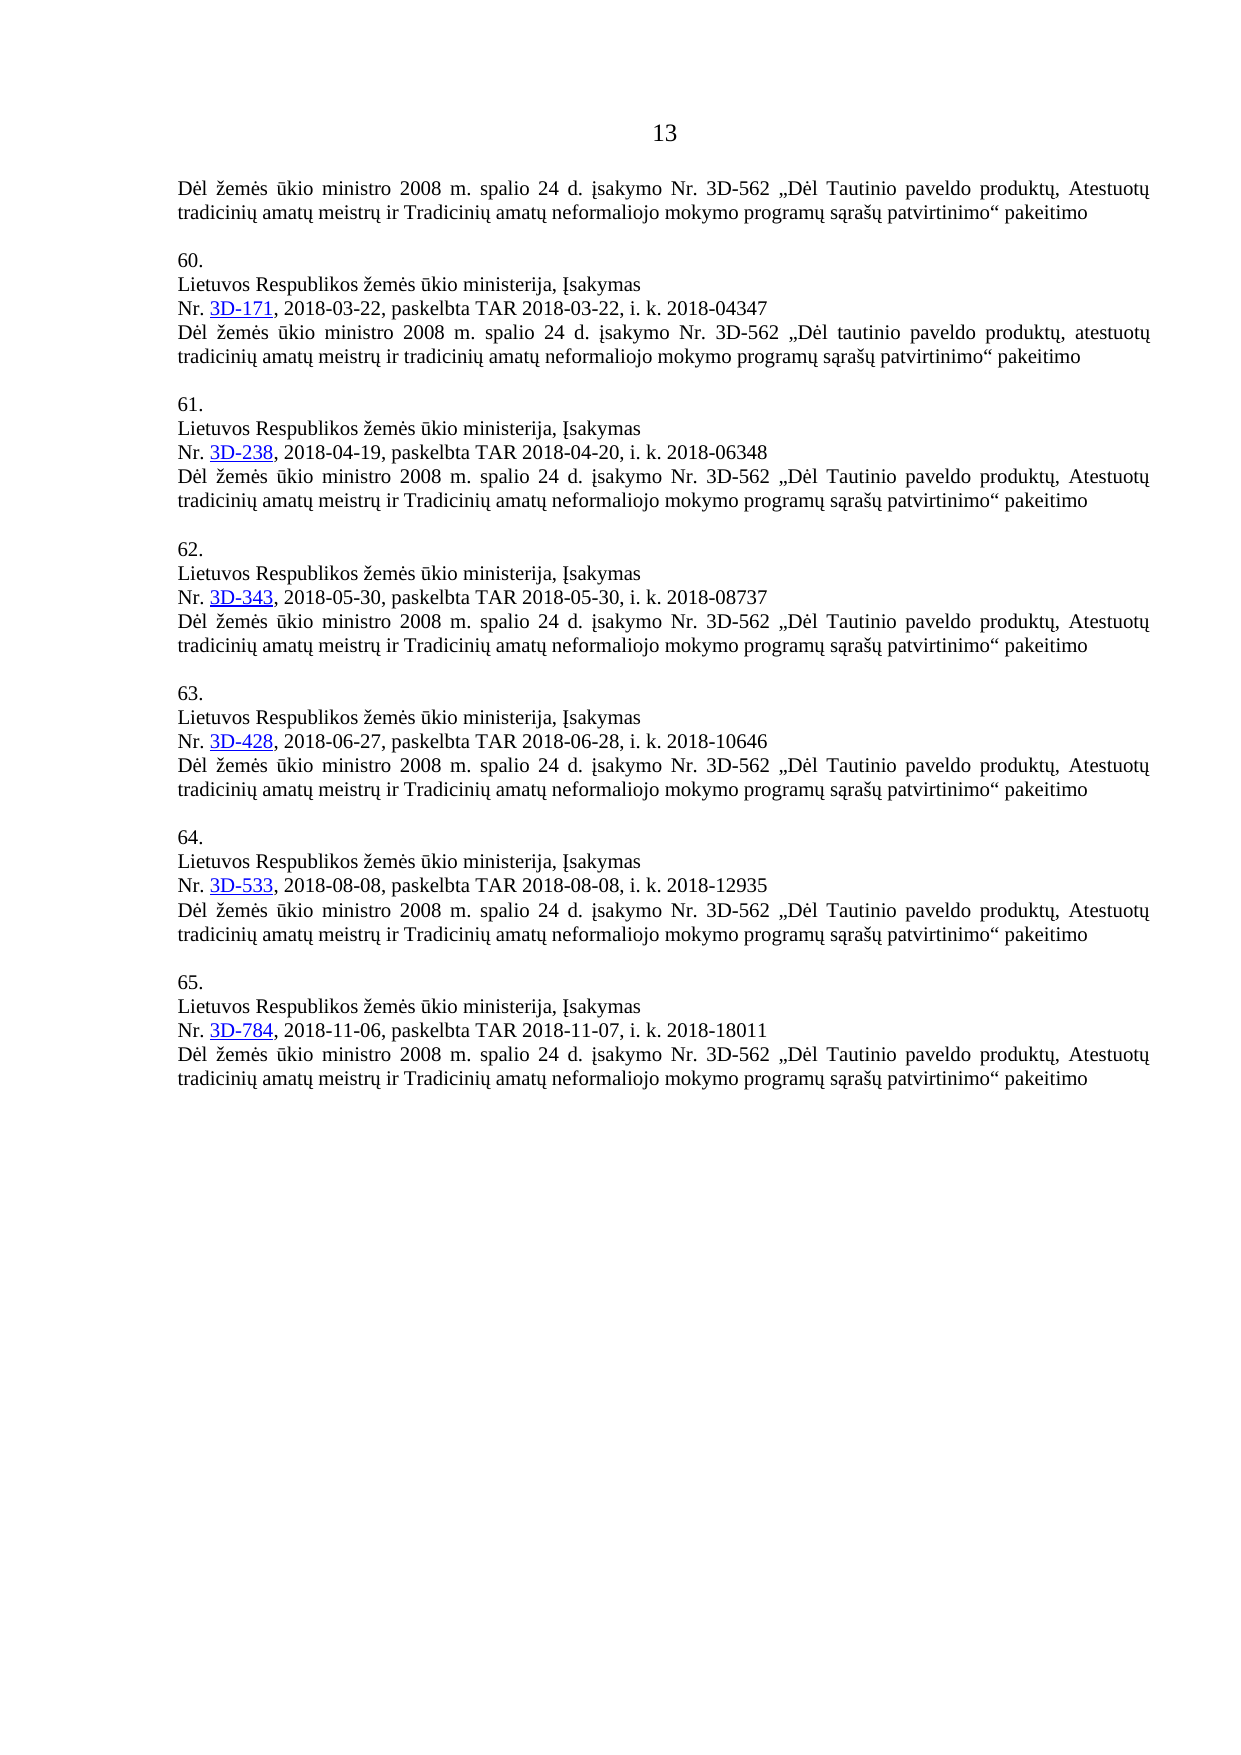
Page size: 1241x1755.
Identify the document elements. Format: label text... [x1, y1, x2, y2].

text Lietuvos Respublikos žemės ūkio ministerija, Įsakymas [177, 416, 1152, 440]
text 64. [177, 825, 1152, 849]
text 60. [177, 248, 1152, 272]
text Dėl žemės ūkio ministro 2008 m. spalio 24 d. įsakymo Nr. 3D-562 „Dėl Tautinio paveldo produktų, Atestuotų tradicinių amatų meistrų ir Tradicinių amatų neformaliojo mokymo programų sąrašų patvirtinimo“ pakeitimo [177, 176, 1152, 224]
text Dėl žemės ūkio ministro 2008 m. spalio 24 d. įsakymo Nr. 3D-562 „Dėl Tautinio paveldo produktų, Atestuotų tradicinių amatų meistrų ir Tradicinių amatų neformaliojo mokymo programų sąrašų patvirtinimo“ pakeitimo [177, 609, 1152, 657]
text 61. [177, 392, 1152, 416]
text Lietuvos Respublikos žemės ūkio ministerija, Įsakymas [177, 705, 1152, 729]
text Nr. 3D-428, 2018-06-27, paskelbta TAR 2018-06-28, i. k. 2018-10646 [177, 729, 1152, 753]
text Nr. 3D-171, 2018-03-22, paskelbta TAR 2018-03-22, i. k. 2018-04347 [177, 296, 1152, 320]
text Dėl žemės ūkio ministro 2008 m. spalio 24 d. įsakymo Nr. 3D-562 „Dėl Tautinio paveldo produktų, Atestuotų tradicinių amatų meistrų ir Tradicinių amatų neformaliojo mokymo programų sąrašų patvirtinimo“ pakeitimo [177, 464, 1152, 512]
text Nr. 3D-533, 2018-08-08, paskelbta TAR 2018-08-08, i. k. 2018-12935 [177, 873, 1152, 897]
text Lietuvos Respublikos žemės ūkio ministerija, Įsakymas [177, 849, 1152, 873]
text Dėl žemės ūkio ministro 2008 m. spalio 24 d. įsakymo Nr. 3D-562 „Dėl tautinio paveldo produktų, atestuotų tradicinių amatų meistrų ir tradicinių amatų neformaliojo mokymo programų sąrašų patvirtinimo“ pakeitimo [177, 320, 1152, 368]
text Lietuvos Respublikos žemės ūkio ministerija, Įsakymas [177, 994, 1152, 1018]
text Dėl žemės ūkio ministro 2008 m. spalio 24 d. įsakymo Nr. 3D-562 „Dėl Tautinio paveldo produktų, Atestuotų tradicinių amatų meistrų ir Tradicinių amatų neformaliojo mokymo programų sąrašų patvirtinimo“ pakeitimo [177, 897, 1152, 946]
text Nr. 3D-343, 2018-05-30, paskelbta TAR 2018-05-30, i. k. 2018-08737 [177, 585, 1152, 609]
text Nr. 3D-784, 2018-11-06, paskelbta TAR 2018-11-07, i. k. 2018-18011 [177, 1018, 1152, 1042]
text 62. [177, 537, 1152, 561]
text Lietuvos Respublikos žemės ūkio ministerija, Įsakymas [177, 561, 1152, 585]
text Lietuvos Respublikos žemės ūkio ministerija, Įsakymas [177, 272, 1152, 296]
text Nr. 3D-238, 2018-04-19, paskelbta TAR 2018-04-20, i. k. 2018-06348 [177, 440, 1152, 464]
text Dėl žemės ūkio ministro 2008 m. spalio 24 d. įsakymo Nr. 3D-562 „Dėl Tautinio paveldo produktų, Atestuotų tradicinių amatų meistrų ir Tradicinių amatų neformaliojo mokymo programų sąrašų patvirtinimo“ pakeitimo [177, 753, 1152, 801]
text Dėl žemės ūkio ministro 2008 m. spalio 24 d. įsakymo Nr. 3D-562 „Dėl Tautinio paveldo produktų, Atestuotų tradicinių amatų meistrų ir Tradicinių amatų neformaliojo mokymo programų sąrašų patvirtinimo“ pakeitimo [177, 1042, 1152, 1090]
text 63. [177, 681, 1152, 705]
text 65. [177, 970, 1152, 994]
